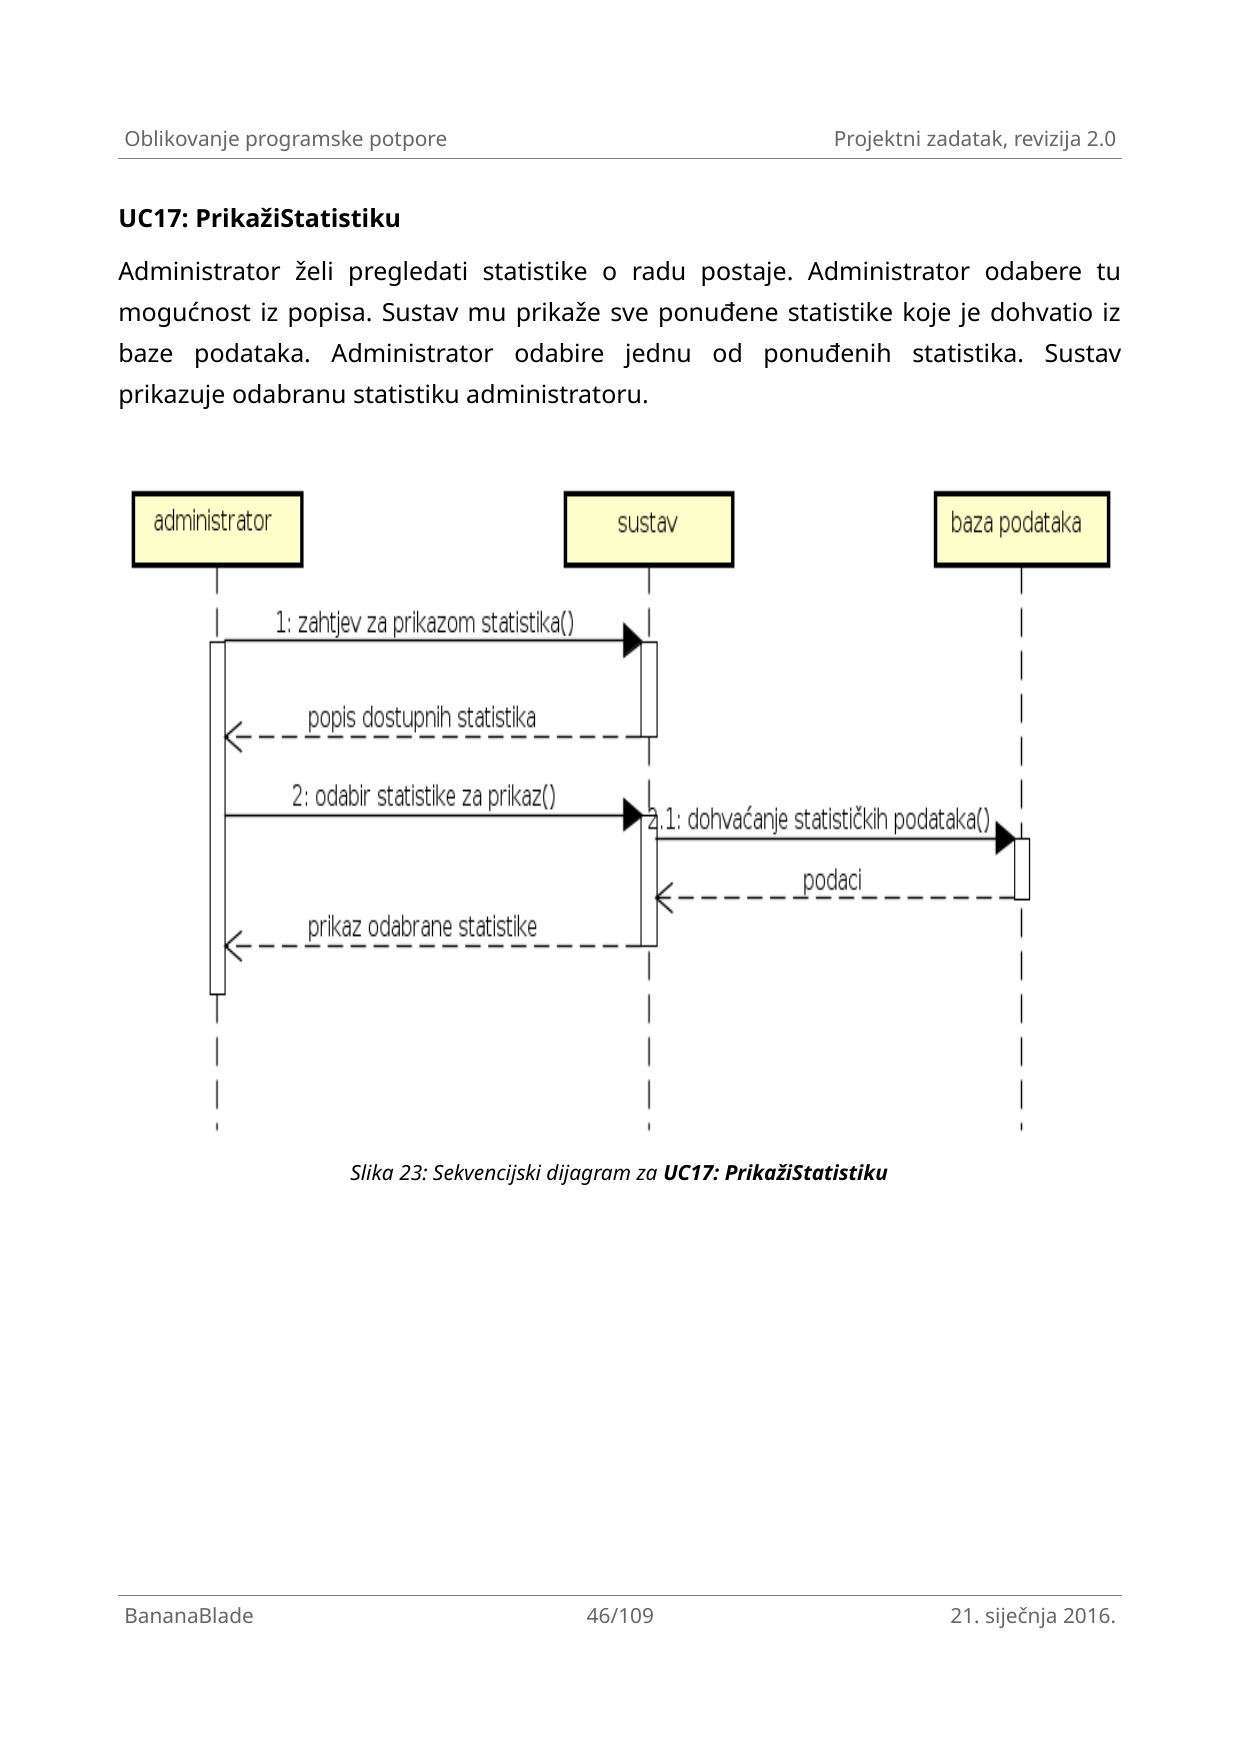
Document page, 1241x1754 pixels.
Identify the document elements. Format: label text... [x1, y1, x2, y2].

subtitle UC17: PrikažiStatistiku [118, 201, 1122, 234]
text Administrator želi pregledati statistike o radu postaje. Administrator odabere tu mogućnost iz popisa. Sustav mu prikaže sve ponuđene statistike koje je dohvatio iz baze podataka. Administrator odabire jednu od ponuđenih statistika. Sustav prikazuje odabranu statistiku administratoru. [118, 254, 1122, 410]
picture [118, 470, 1123, 1153]
text Slika 23: Sekvencijski dijagram za UC17: PrikažiStatistiku [118, 1153, 1122, 1186]
